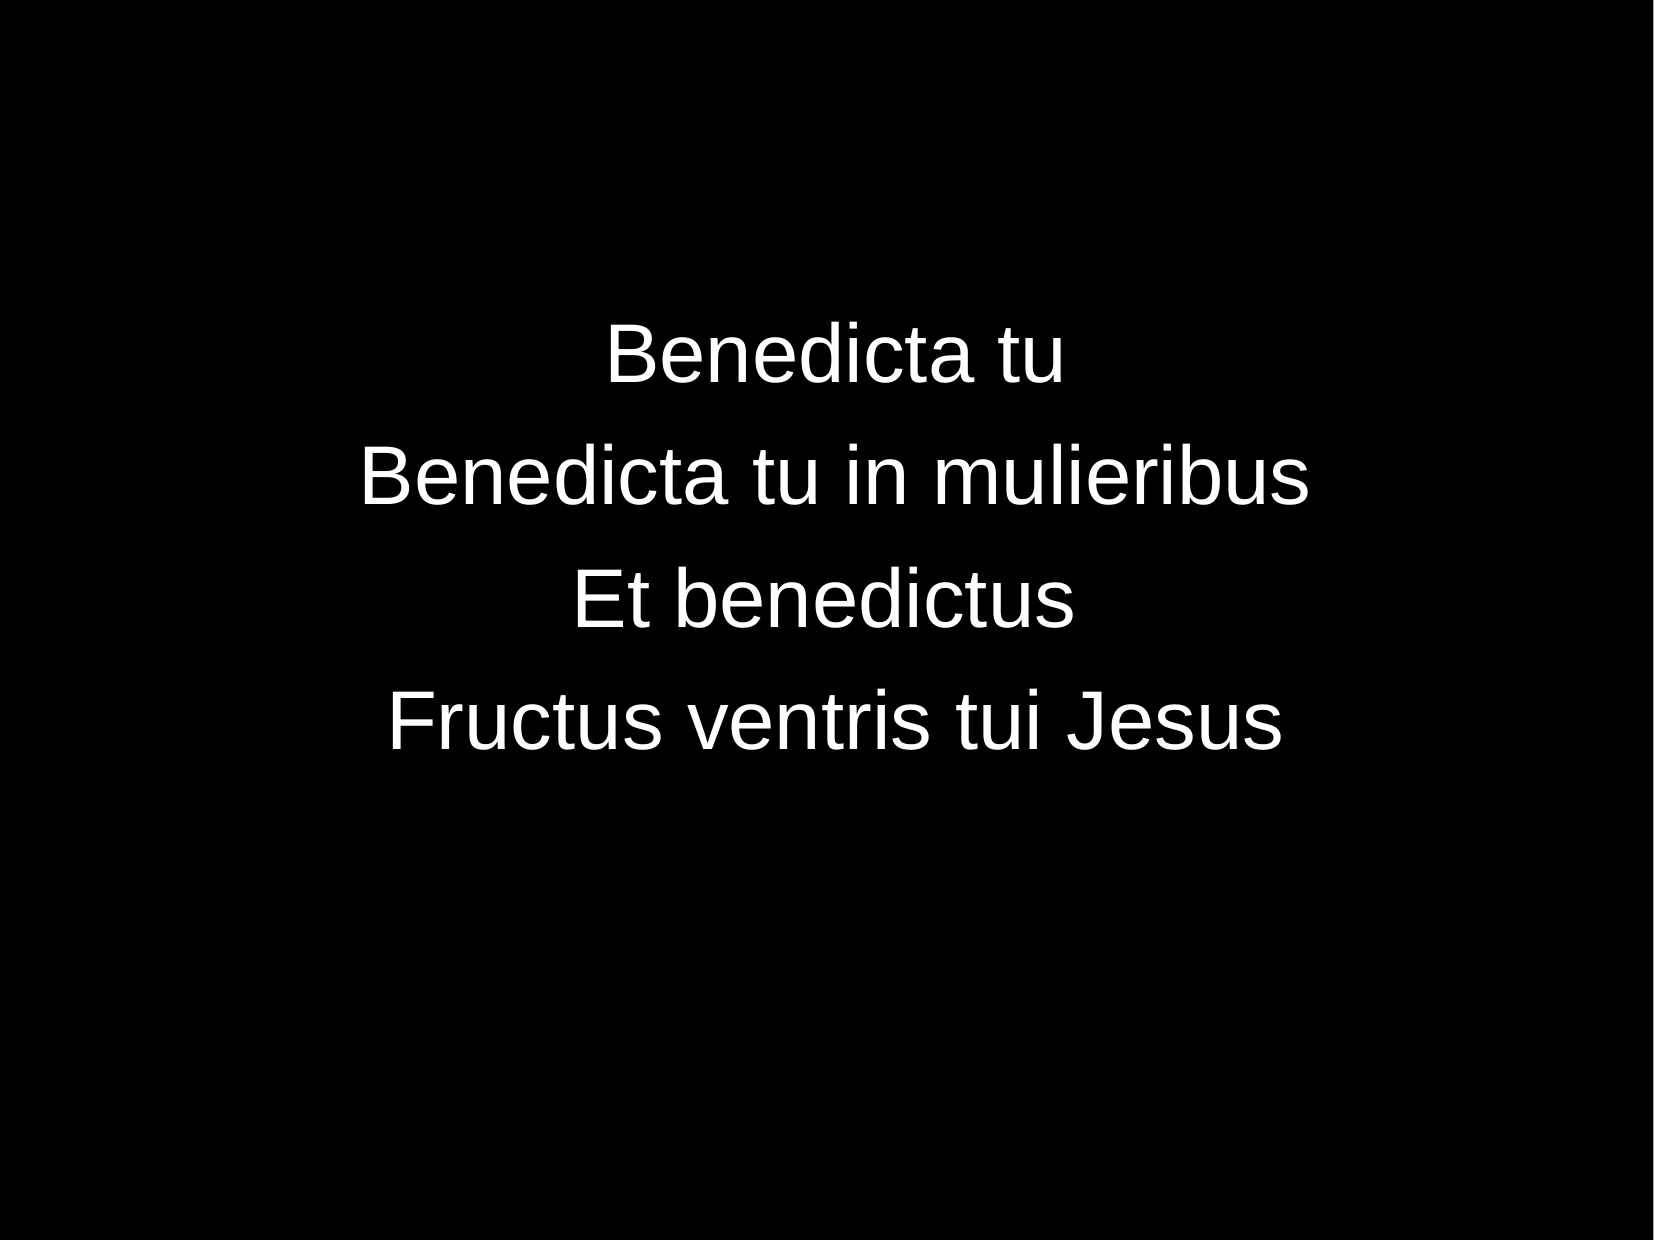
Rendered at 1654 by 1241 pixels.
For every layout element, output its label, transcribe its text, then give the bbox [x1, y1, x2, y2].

list Benedicta tu Benedicta tu in mulieribus Et benedictus Fructus ventris tui Jesus [0, 307, 1654, 1027]
